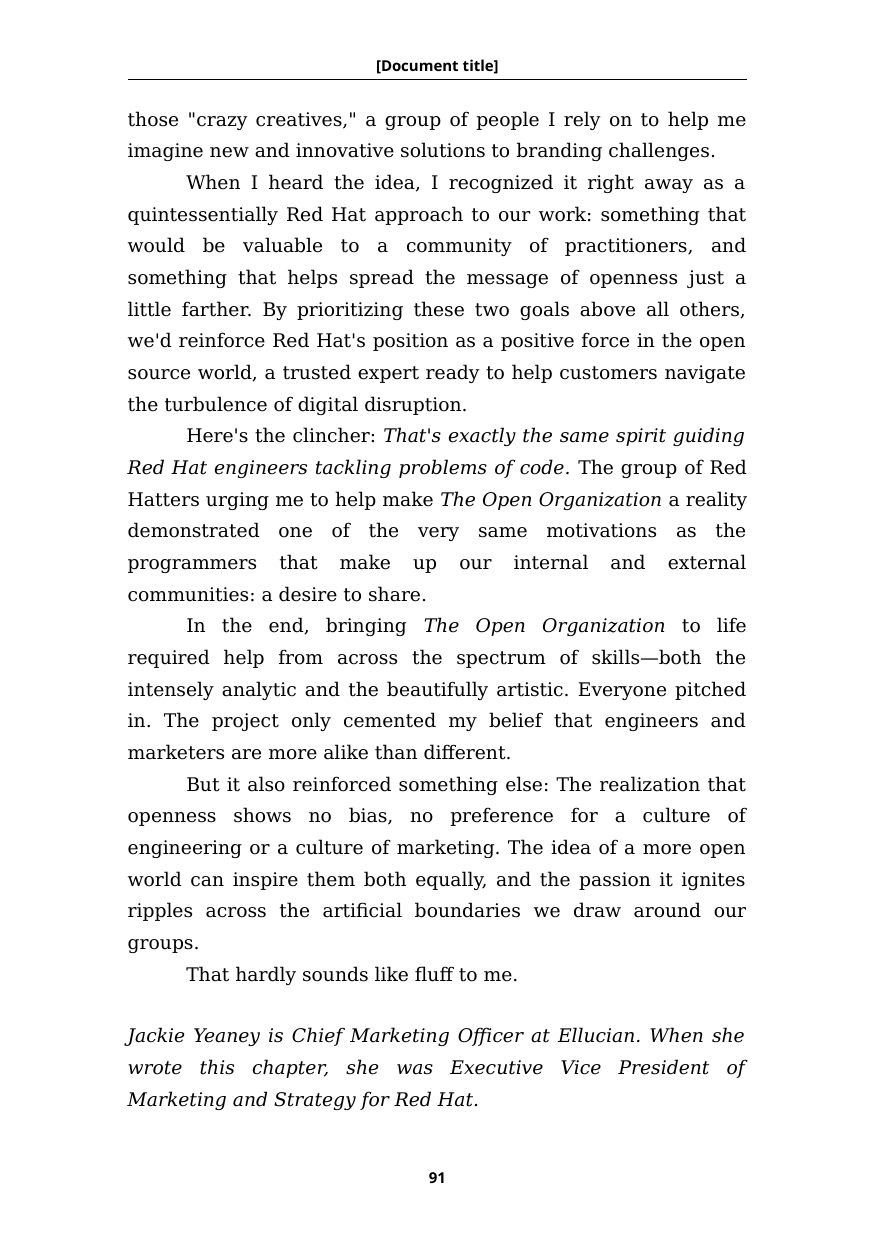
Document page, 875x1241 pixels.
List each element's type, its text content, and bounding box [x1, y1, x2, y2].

text Here's the clincher: That's exactly the same spirit guiding Red Hat engineers tackling problems of code. The group of Red Hatters urging me to help make The Open Organization a reality demonstrated one of the very same motivations as the programmers that make up our internal and external communities: a desire to share. [127, 425, 747, 606]
text When I heard the idea, I recognized it right away as a quintessentially Red Hat approach to our work: something that would be valuable to a community of practitioners, and something that helps spread the message of openness just a little farther. By prioritizing these two goals above all others, we'd reinforce Red Hat's position as a positive force in the open source world, a trusted expert ready to help customers navigate the turbulence of digital disruption. [127, 172, 747, 416]
text In the end, bringing The Open Organization to life required help from across the spectrum of skills—both the intensely analytic and the beautifully artistic. Everyone pitched in. The project only cemented my belief that engineers and marketers are more alike than different. [127, 615, 747, 764]
text But it also reinforced something else: The realization that openness shows no bias, no preference for a culture of engineering or a culture of marketing. The idea of a more open world can inspire them both equally, and the passion it ignites ripples across the artificial boundaries we draw around our groups. [127, 774, 747, 954]
text those "crazy creatives," a group of people I rely on to help me imagine new and innovative solutions to branding challenges. [127, 109, 747, 162]
text That hardly sounds like fluff to me. [127, 964, 747, 986]
text Jackie Yeaney is Chief Marketing Officer at Ellucian. When she wrote this chapter, she was Executive Vice President of Marketing and Strategy for Red Hat. [127, 1025, 747, 1111]
